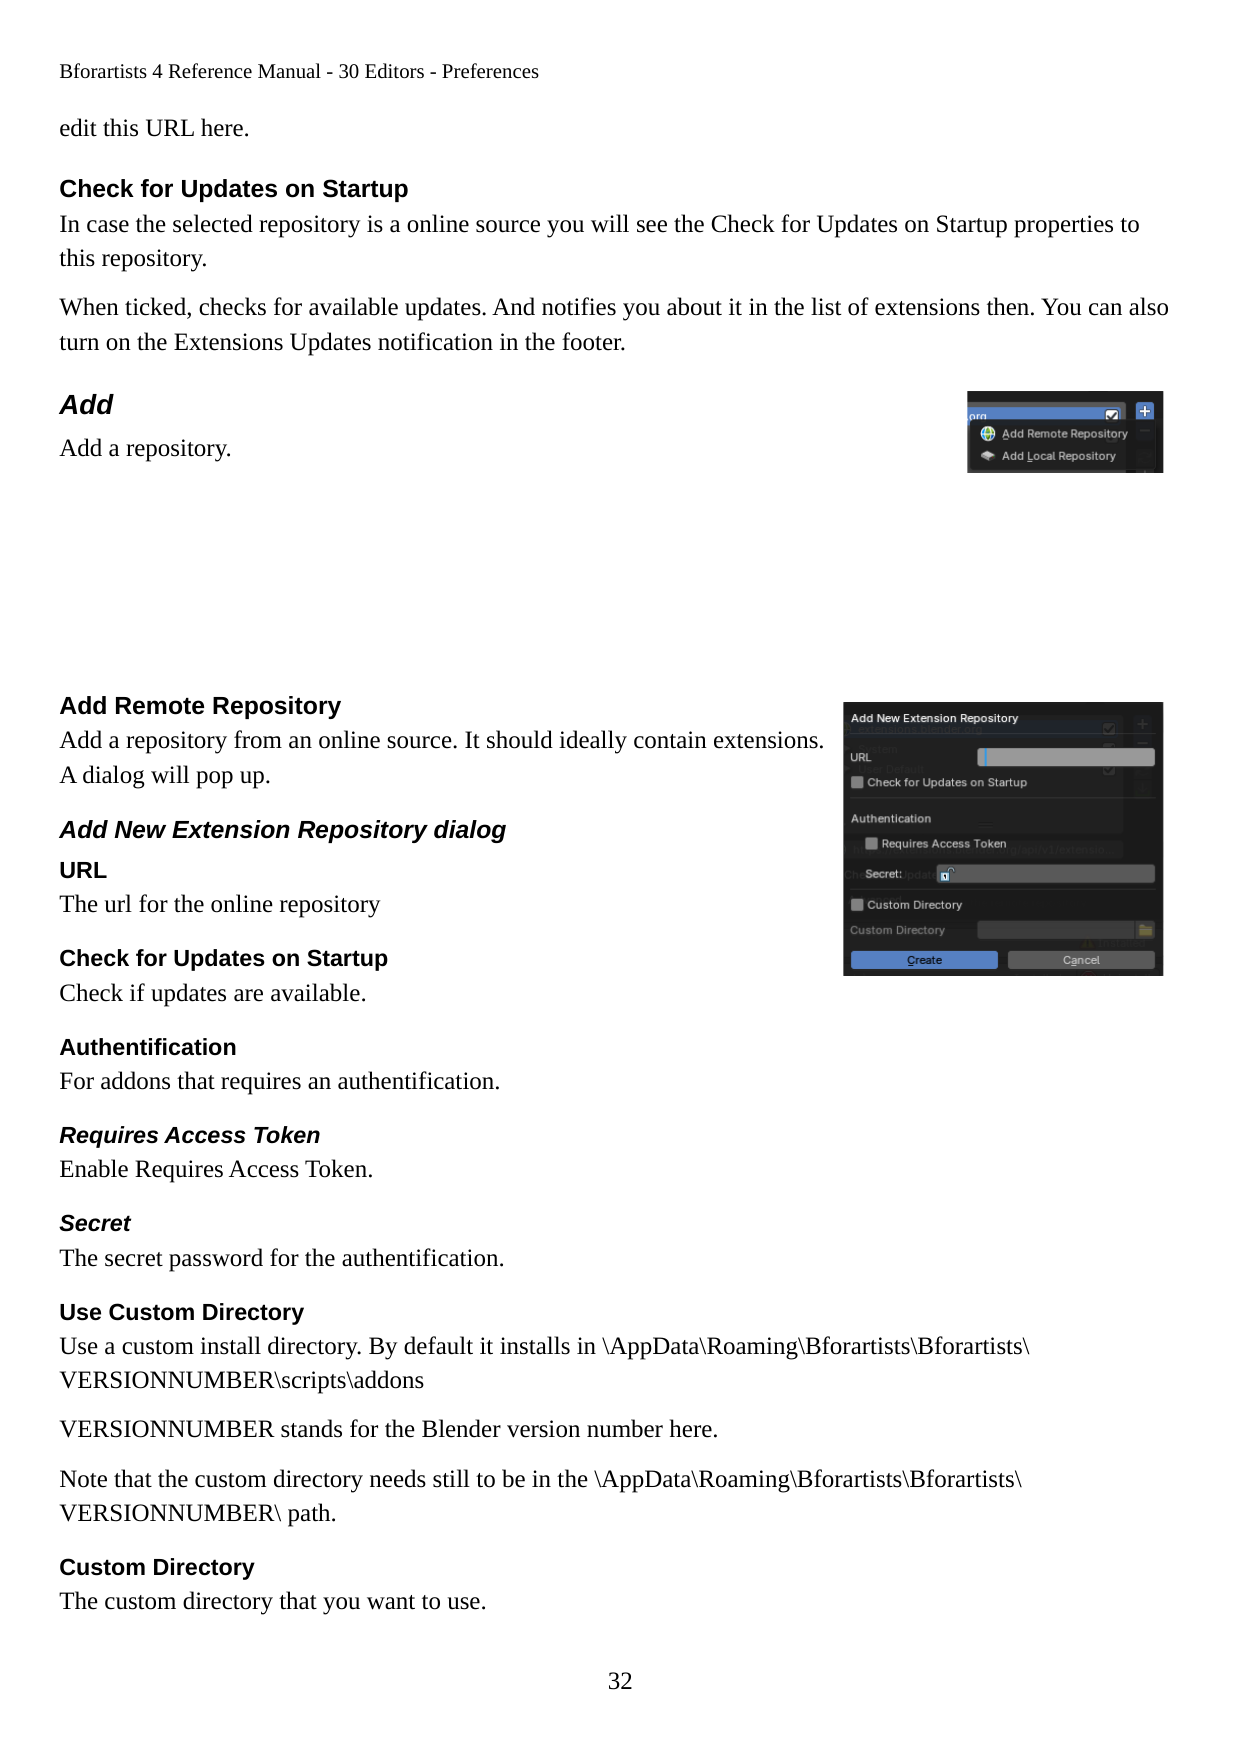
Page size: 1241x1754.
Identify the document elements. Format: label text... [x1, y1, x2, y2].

text Note that the custom directory needs still to be in the \AppData\Roaming\Bforartists\Bforartists\VERSIONNUMBER\ path. [59, 1464, 1181, 1527]
text [1164, 433, 1181, 462]
subtitle Requires Access Token [59, 1121, 1181, 1148]
text Check if updates are available. [59, 978, 1181, 1006]
subtitle Use Custom Directory [59, 1298, 1181, 1325]
text VERSIONNUMBER stands for the Blender version number here. [59, 1414, 1181, 1443]
subtitle Custom Directory [59, 1553, 1181, 1580]
subtitle Add [59, 388, 1181, 420]
subtitle Secret [59, 1210, 1181, 1236]
text The secret password for the authentification. [59, 1243, 1181, 1271]
text Use a custom install directory. By default it installs in \AppData\Roaming\Bforartists\Bforartists\VERSIONNUMBER\scripts\addons [59, 1331, 1181, 1394]
text The custom directory that you want to use. [59, 1586, 1181, 1615]
subtitle [1164, 856, 1181, 883]
subtitle Check for Updates on Startup [59, 174, 1181, 203]
text Add a repository. [59, 433, 967, 462]
text When ticked, checks for available updates. And notifies you about it in the list of extensions then. You can also turn on the Extensions Updates notification in the footer. [59, 292, 1181, 356]
subtitle Add New Extension Repository dialog [59, 815, 843, 844]
subtitle URL [59, 856, 843, 883]
text In case the selected repository is a online source you will see the Check for Updates on Startup properties to this repository. [59, 209, 1181, 272]
text edit this URL here. [59, 113, 1181, 141]
subtitle Add Remote Repository [59, 691, 1181, 719]
picture [843, 702, 1164, 976]
text For addons that requires an authentification. [59, 1066, 1181, 1095]
picture [967, 391, 1164, 473]
text The url for the online repository [59, 889, 843, 918]
subtitle Check for Updates on Startup [59, 945, 843, 971]
text Add a repository from an online source. It should ideally contain extensions. A dialog will pop up. [59, 726, 843, 789]
text Enable Requires Access Token. [59, 1154, 1181, 1183]
subtitle Authentification [59, 1033, 1181, 1060]
